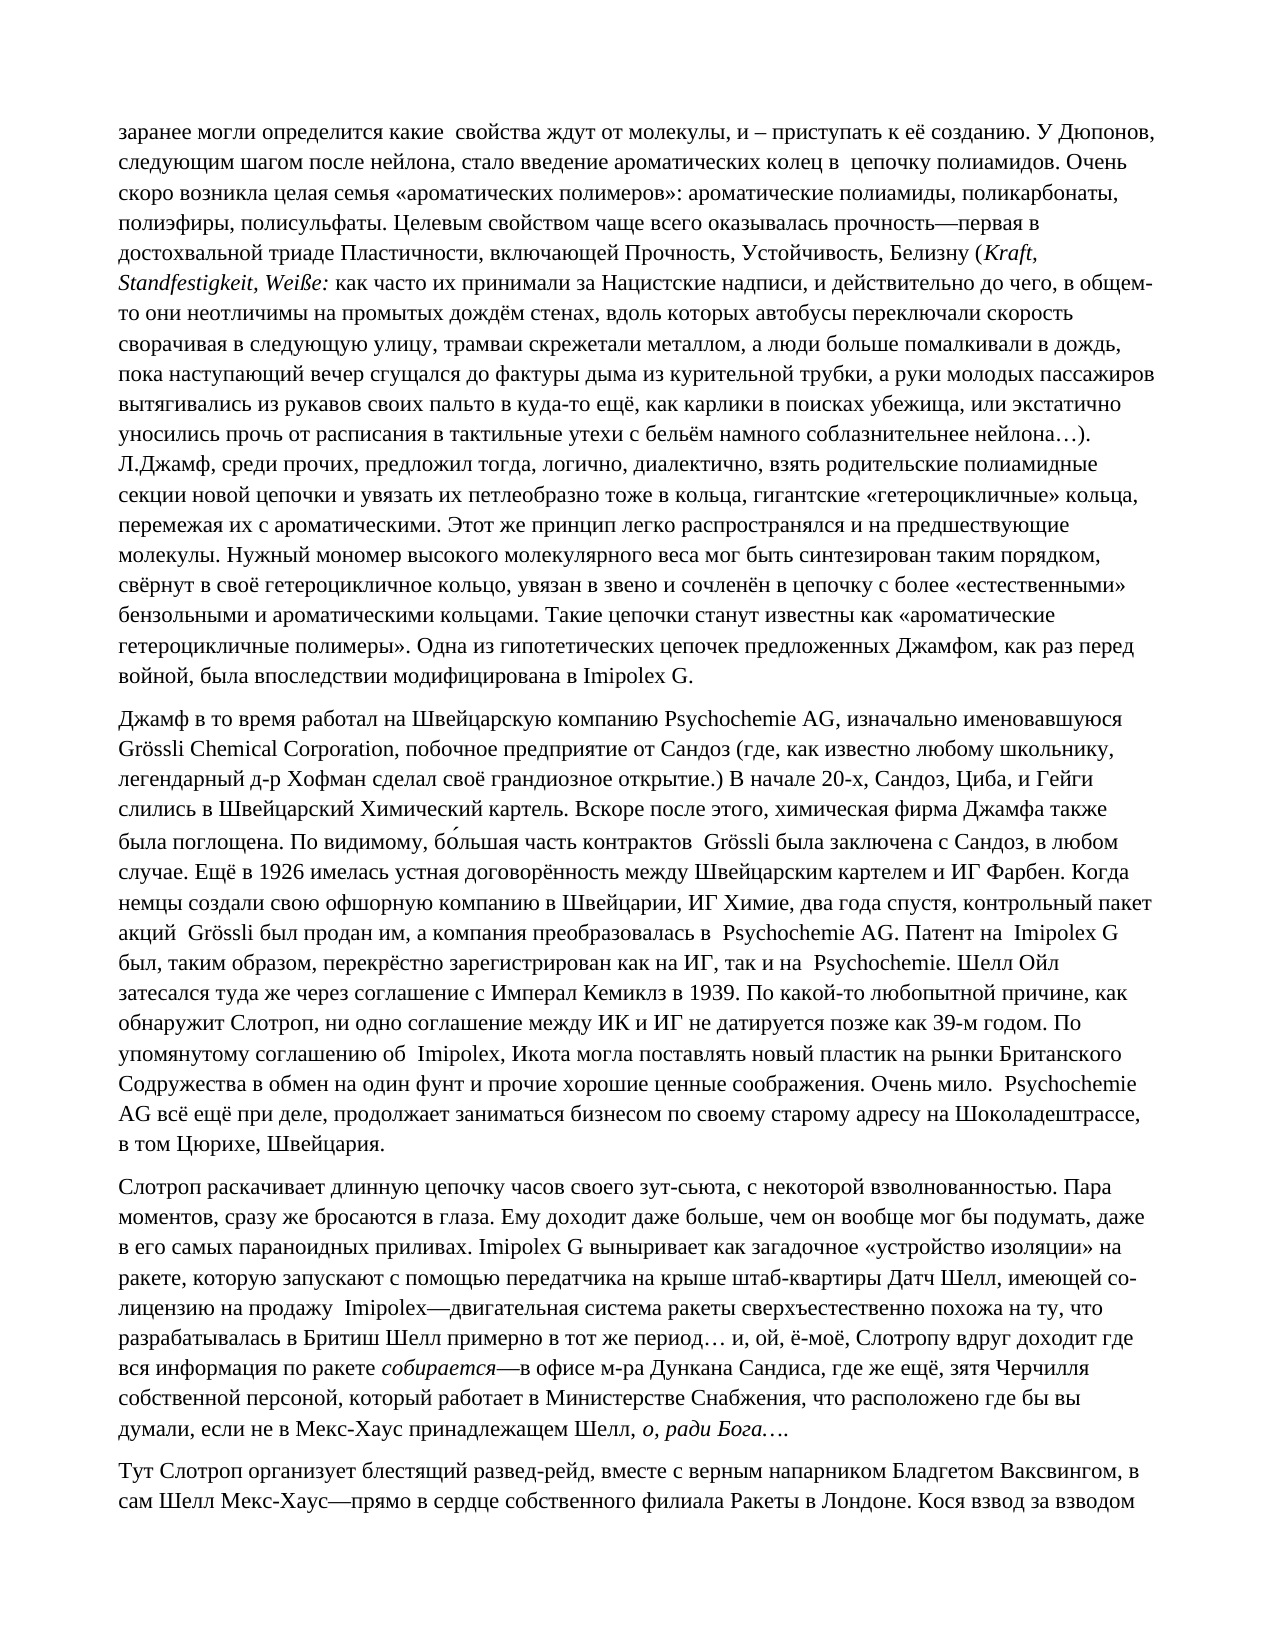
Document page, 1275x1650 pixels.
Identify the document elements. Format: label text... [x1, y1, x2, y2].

text заранее могли определится какие свойства ждут от молекулы, и – приступать к её созданию. У Дюпонов, следующим шагом после нейлона, стало введение ароматических колец в цепочку полиамидов. Очень скоро возникла целая семья «ароматических полимеров»: ароматические полиамиды, поликарбонаты, полиэфиры, полисульфаты. Целевым свойством чаще всего оказывалась прочность—первая в достохвальной триаде Пластичности, включающей Прочность, Устойчивость, Белизну (Kraft, Standfestigkeit, Weiße: как часто их принимали за Нацистские надписи, и действительно до чего, в общем-то они неотличимы на промытых дождём стенах, вдоль которых автобусы переключали скорость сворачивая в следующую улицу, трамваи скрежетали металлом, а люди больше помалкивали в дождь, пока наступающий вечер сгущался до фактуры дыма из курительной трубки, а руки молодых пассажиров вытягивались из рукавов своих пальто в куда-то ещё, как карлики в поисках убежища, или экстатично уносились прочь от расписания в тактильные утехи с бельём намного соблазнительнее нейлона…). Л.Джамф, среди прочих, предложил тогда, логично, диалектично, взять родительские полиамидные секции новой цепочки и увязать их петлеобразно тоже в кольца, гигантские «гетероцикличные» кольца, перемежая их с ароматическими. Этот же принцип легко распространялся и на предшествующие молекулы. Нужный мономер высокого молекулярного веса мог быть синтезирован таким порядком, свёрнут в своё гетероцикличное кольцо, увязан в звено и сочленён в цепочку с более «естественными» бензольными и ароматическими кольцами. Такие цепочки станут известны как «ароматические гетероцикличные полимеры». Одна из гипотетических цепочек предложенных Джамфом, как раз перед войной, была впоследствии модифицирована в Imipolex G. [118, 118, 1157, 688]
text Джамф в то время работал на Швейцарскую компанию Psychochemie AG, изначально именовавшуюся Grössli Chemical Corporation, побочное предприятие от Сандоз (где, как известно любому школьнику, легендарный д-р Хофман сделал своё грандиозное открытие.) В начале 20-х, Сандоз, Циба, и Гейги слились в Швейцарский Химический картель. Вскоре после этого, химическая фирма Джамфа также была поглощена. По видимому, бо́льшая часть контрактов Grössli была заключена с Сандоз, в любом случае. Ещё в 1926 имелась устная договорённость между Швейцарским картелем и ИГ Фарбен. Когда немцы создали свою офшорную компанию в Швейцарии, ИГ Химие, два года спустя, контрольный пакет акций Grössli был продан им, а компания преобразовалась в Psychochemie AG. Патент на Imipolex G был, таким образом, перекрёстно зарегистрирован как на ИГ, так и на Psychochemie. Шелл Ойл затесался туда же через соглашение с Имперал Кемиклз в 1939. По какой-то любопытной причине, как обнаружит Слотроп, ни одно соглашение между ИК и ИГ не датируется позже как 39-м годом. По упомянутому соглашению об Imipolex, Икота могла поставлять новый пластик на рынки Британского Содружества в обмен на один фунт и прочие хорошие ценные соображения. Очень мило. Psychochemie AG всё ещё при деле, продолжает заниматься бизнесом по своему старому адресу на Шоколадештрассе, в том Цюрихе, Швейцария. [118, 704, 1157, 1157]
text Тут Слотроп организует блестящий развед-рейд, вместе с верным напарником Бладгетом Ваксвингом, в сам Шелл Мекс-Хаус—прямо в сердце собственного филиала Ракеты в Лондоне. Кося взвод за взводом [118, 1457, 1157, 1514]
text Слотроп раскачивает длинную цепочку часов своего зут-сьюта, с некоторой взволнованностью. Пара моментов, сразу же бросаются в глаза. Ему доходит даже больше, чем он вообще мог бы подумать, даже в его самых параноидных приливах. Imipolex G выныривает как загадочное «устройство изоляции» на ракете, которую запускают с помощью передатчика на крыше штаб-квартиры Датч Шелл, имеющей со-лицензию на продажу Imipolex—двигательная система ракеты сверхъестественно похожа на ту, что разрабатывалась в Бритиш Шелл примерно в тот же период… и, ой, ё-моё, Слотропу вдруг доходит где вся информация по ракете собирается—в офисе м-ра Дункана Сандиса, где же ещё, зятя Черчилля собственной персоной, который работает в Министерстве Снабжения, что расположено где бы вы думали, если не в Мекс-Хаус принадлежащем Шелл, о, ради Бога…. [118, 1173, 1157, 1441]
